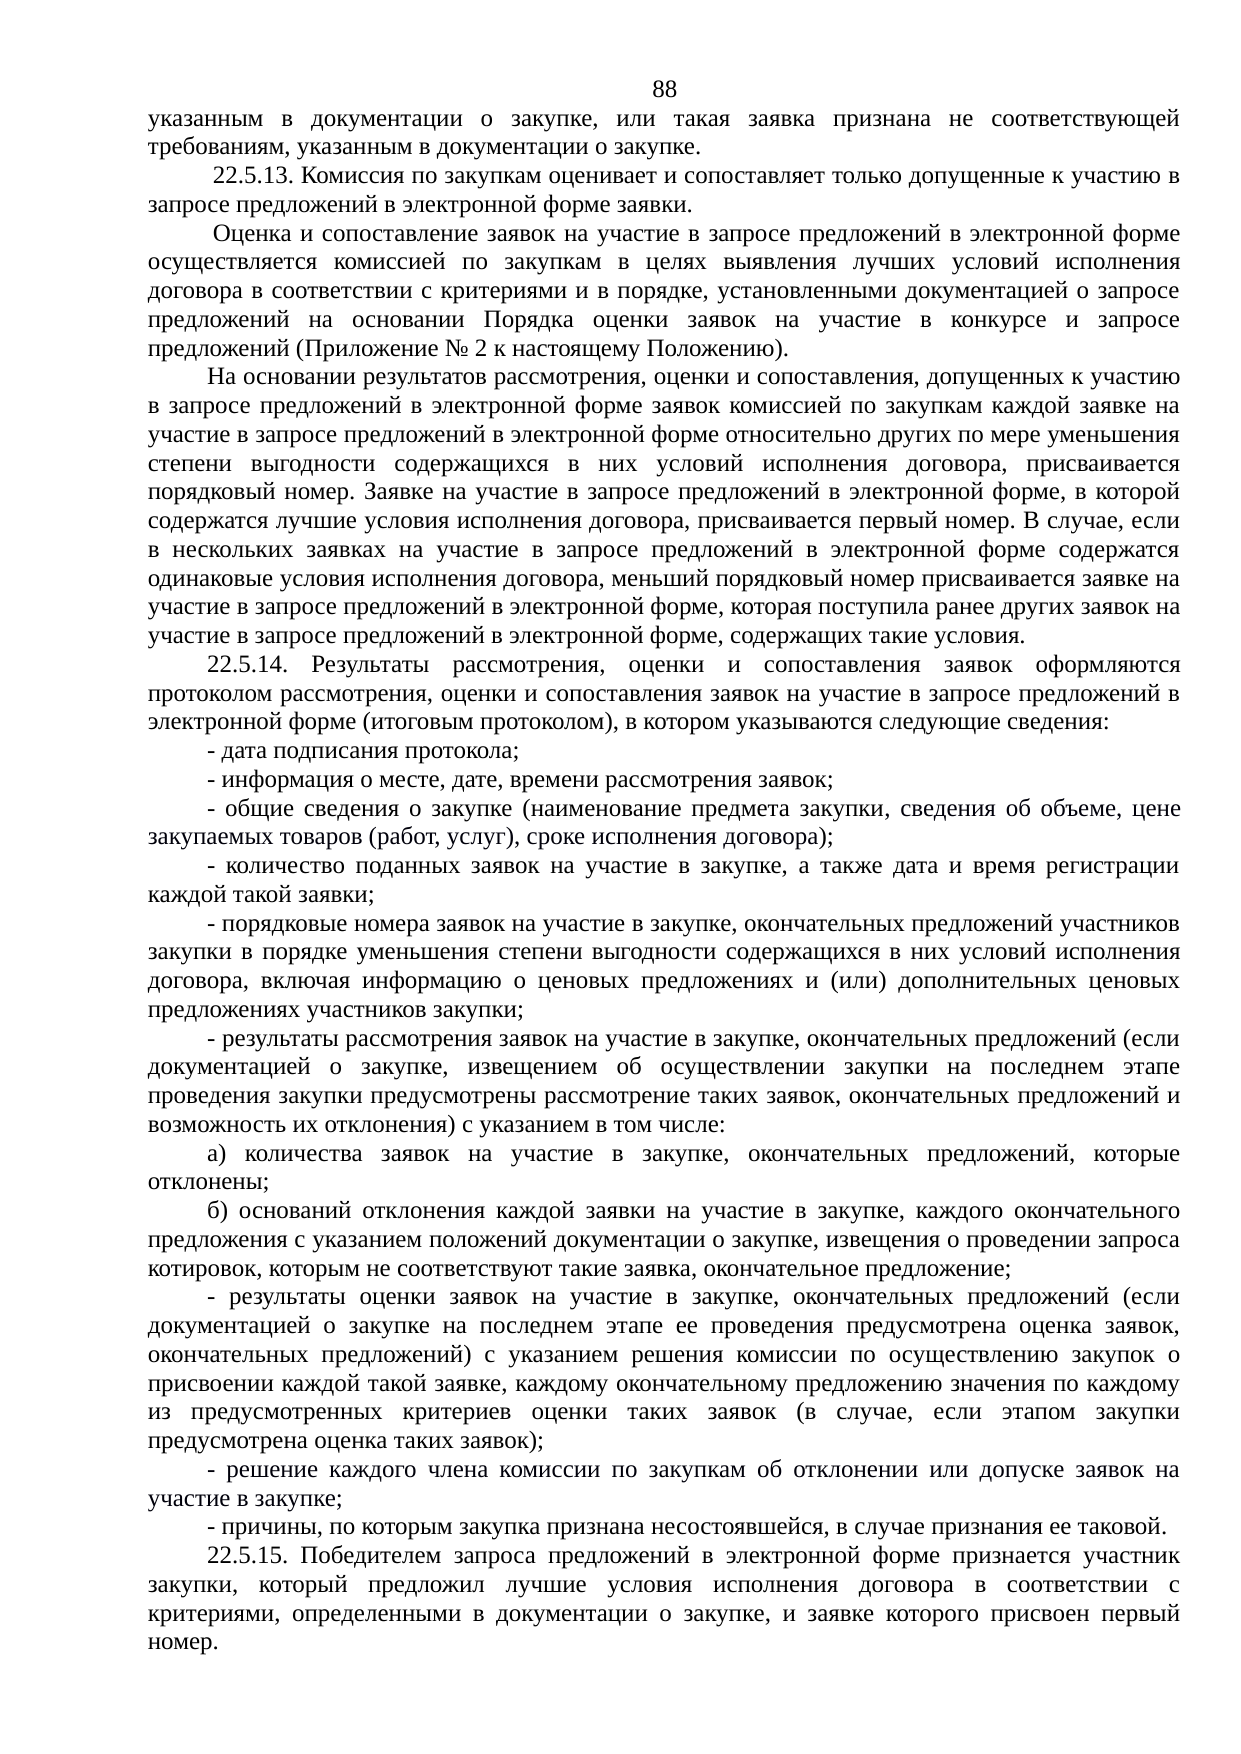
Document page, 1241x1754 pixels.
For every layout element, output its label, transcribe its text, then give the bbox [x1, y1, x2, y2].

text - решение каждого члена комиссии по закупкам об отклонении или допуске заявок на участие в закупке; [148, 1454, 1181, 1511]
text Оценка и сопоставление заявок на участие в запросе предложений в электронной форме осуществляется комиссией по закупкам в целях выявления лучших условий исполнения договора в соответствии с критериями и в порядке, установленными документацией о запросе предложений на основании Порядка оценки заявок на участие в конкурсе и запросе предложений (Приложение № 2 к настоящему Положению). [148, 218, 1181, 361]
text 22.5.14. Результаты рассмотрения, оценки и сопоставления заявок оформляются протоколом рассмотрения, оценки и сопоставления заявок на участие в запросе предложений в электронной форме (итоговым протоколом), в котором указываются следующие сведения: [148, 649, 1181, 735]
text На основании результатов рассмотрения, оценки и сопоставления, допущенных к участию в запросе предложений в электронной форме заявок комиссией по закупкам каждой заявке на участие в запросе предложений в электронной форме относительно других по мере уменьшения степени выгодности содержащихся в них условий исполнения договора, присваивается порядковый номер. Заявке на участие в запросе предложений в электронной форме, в которой содержатся лучшие условия исполнения договора, присваивается первый номер. В случае, если в нескольких заявках на участие в запросе предложений в электронной форме содержатся одинаковые условия исполнения договора, меньший порядковый номер присваивается заявке на участие в запросе предложений в электронной форме, которая поступила ранее других заявок на участие в запросе предложений в электронной форме, содержащих такие условия. [148, 361, 1181, 649]
text - дата подписания протокола; [148, 735, 1181, 764]
text - причины, по которым закупка признана несостоявшейся, в случае признания ее таковой. [148, 1511, 1181, 1540]
text - порядковые номера заявок на участие в закупке, окончательных предложений участников закупки в порядке уменьшения степени выгодности содержащихся в них условий исполнения договора, включая информацию о ценовых предложениях и (или) дополнительных ценовых предложениях участников закупки; [148, 908, 1181, 1023]
text - количество поданных заявок на участие в закупке, а также дата и время регистрации каждой такой заявки; [148, 850, 1181, 908]
text - общие сведения о закупке (наименование предмета закупки, сведения об объеме, цене закупаемых товаров (работ, услуг), сроке исполнения договора); [148, 793, 1181, 850]
text 22.5.13. Комиссия по закупкам оценивает и сопоставляет только допущенные к участию в запросе предложений в электронной форме заявки. [148, 160, 1181, 218]
text б) оснований отклонения каждой заявки на участие в закупке, каждого окончательного предложения с указанием положений документации о закупке, извещения о проведении запроса котировок, которым не соответствуют такие заявка, окончательное предложение; [148, 1195, 1181, 1281]
text а) количества заявок на участие в закупке, окончательных предложений, которые отклонены; [148, 1138, 1181, 1195]
text - результаты оценки заявок на участие в закупке, окончательных предложений (если документацией о закупке на последнем этапе ее проведения предусмотрена оценка заявок, окончательных предложений) с указанием решения комиссии по осуществлению закупок о присвоении каждой такой заявке, каждому окончательному предложению значения по каждому из предусмотренных критериев оценки таких заявок (в случае, если этапом закупки предусмотрена оценка таких заявок); [148, 1281, 1181, 1454]
text 22.5.15. Победителем запроса предложений в электронной форме признается участник закупки, который предложил лучшие условия исполнения договора в соответствии с критериями, определенными в документации о закупке, и заявке которого присвоен первый номер. [148, 1540, 1181, 1655]
text указанным в документации о закупке, или такая заявка признана не соответствующей требованиям, указанным в документации о закупке. [148, 103, 1181, 160]
text - результаты рассмотрения заявок на участие в закупке, окончательных предложений (если документацией о закупке, извещением об осуществлении закупки на последнем этапе проведения закупки предусмотрены рассмотрение таких заявок, окончательных предложений и возможность их отклонения) с указанием в том числе: [148, 1023, 1181, 1138]
text - информация о месте, дате, времени рассмотрения заявок; [148, 764, 1181, 793]
